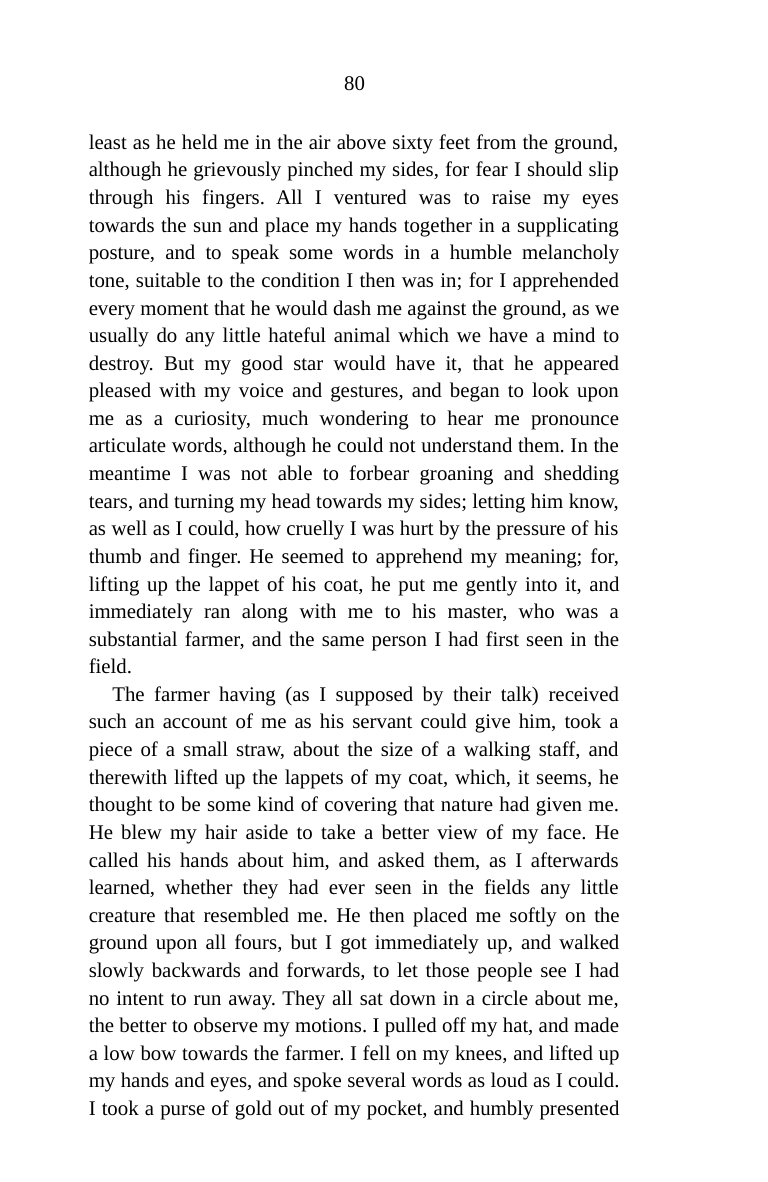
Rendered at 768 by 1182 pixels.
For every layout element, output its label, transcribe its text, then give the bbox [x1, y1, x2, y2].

text least as he held me in the air above sixty feet from the ground, although he grievously pinched my sides, for fear I should slip through his fingers. All I ventured was to raise my eyes towards the sun and place my hands together in a supplicating posture, and to speak some words in a humble melancholy tone, suitable to the condition I then was in; for I apprehended every moment that he would dash me against the ground, as we usually do any little hateful animal which we have a mind to destroy. But my good star would have it, that he appeared pleased with my voice and gestures, and began to look upon me as a curiosity, much wondering to hear me pronounce articulate words, although he could not understand them. In the meantime I was not able to forbear groaning and shedding tears, and turning my head towards my sides; letting him know, as well as I could, how cruelly I was hurt by the pressure of his thumb and finger. He seemed to apprehend my meaning; for, lifting up the lappet of his coat, he put me gently into it, and immediately ran along with me to his master, who was a substantial farmer, and the same person I had first seen in the field. [88, 130, 620, 678]
text The farmer having (as I supposed by their talk) received such an account of me as his servant could give him, took a piece of a small straw, about the size of a walking staff, and therewith lifted up the lappets of my coat, which, it seems, he thought to be some kind of covering that nature had given me. He blew my hair aside to take a better view of my face. He called his hands about him, and asked them, as I afterwards learned, whether they had ever seen in the fields any little creature that resembled me. He then placed me softly on the ground upon all fours, but I got immediately up, and walked slowly backwards and forwards, to let those people see I had no intent to run away. They all sat down in a circle about me, the better to observe my motions. I pulled off my hat, and made a low bow towards the farmer. I fell on my knees, and lifted up my hands and eyes, and spoke several words as loud as I could. I took a purse of gold out of my pocket, and humbly presented [88, 682, 620, 1120]
